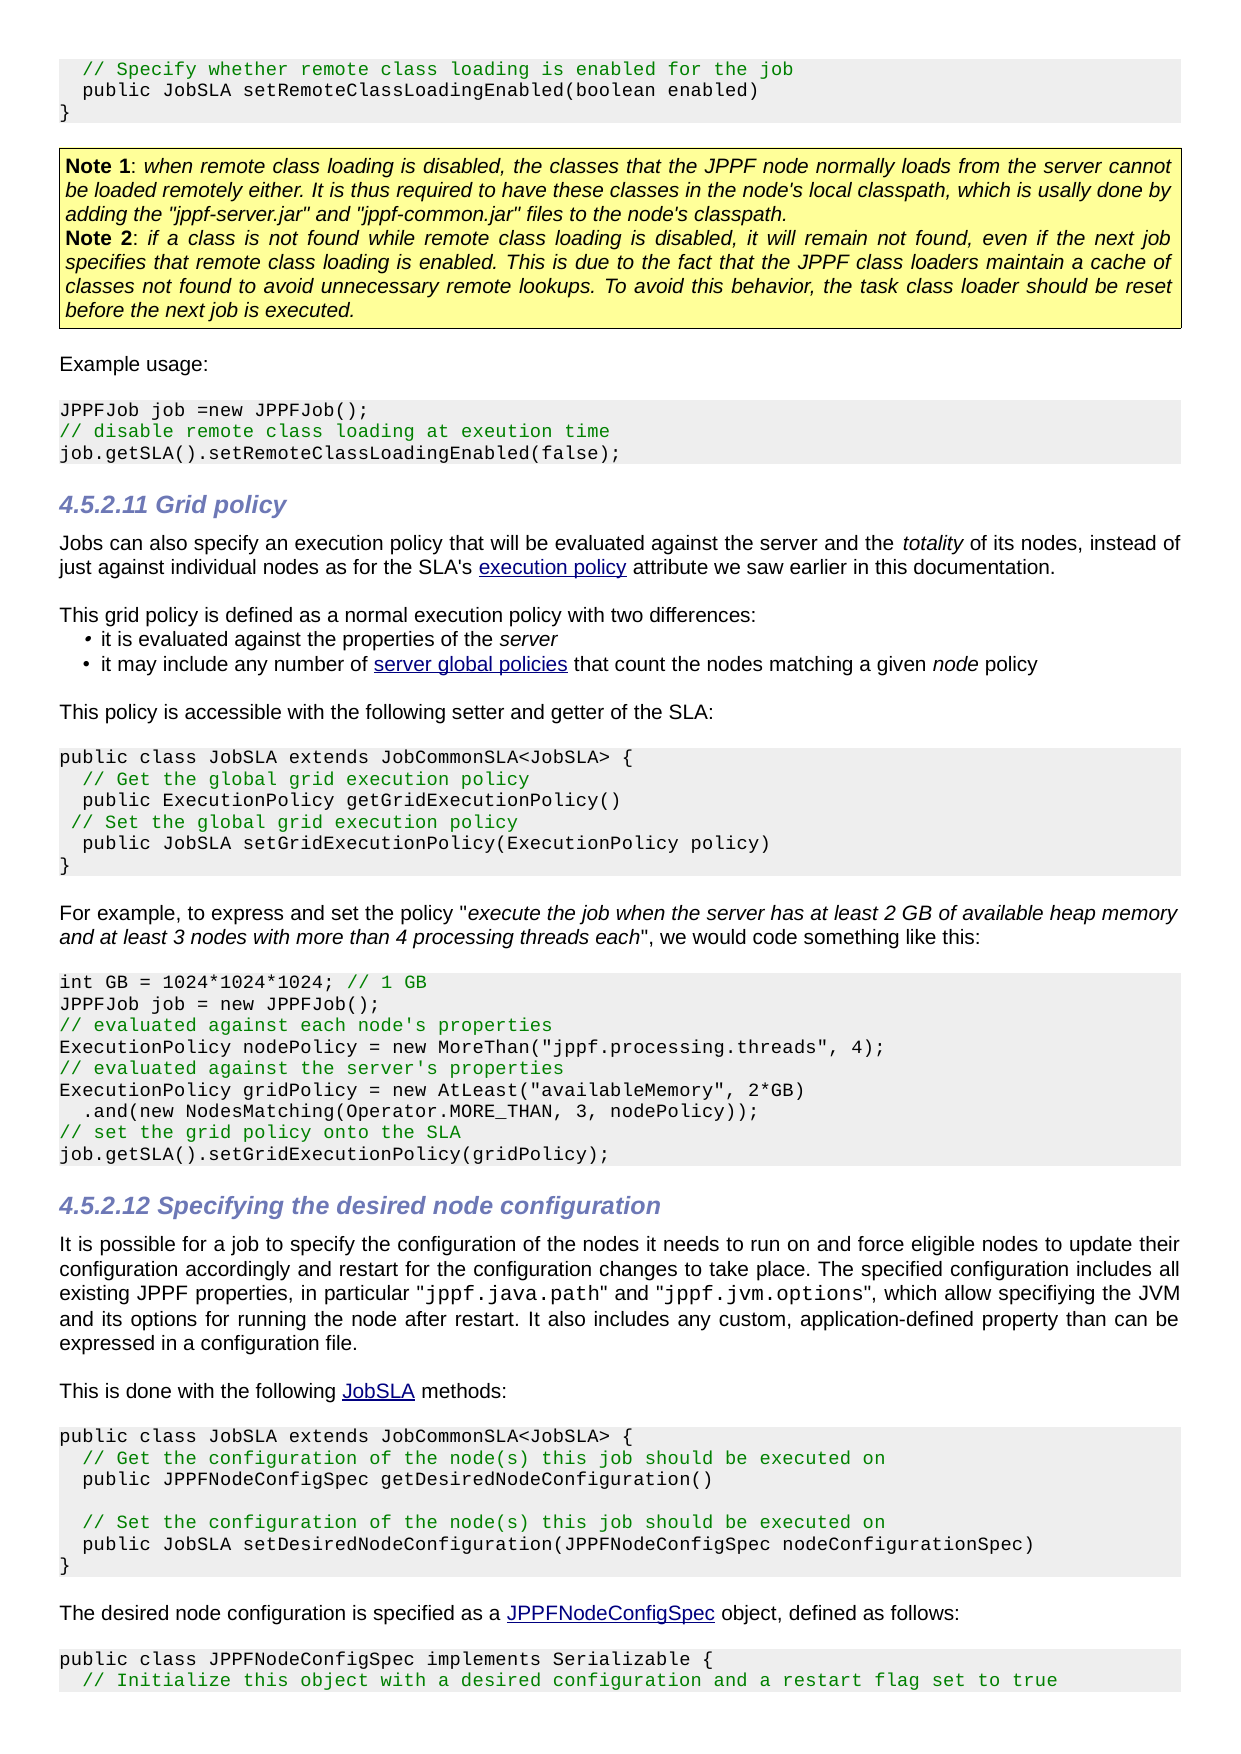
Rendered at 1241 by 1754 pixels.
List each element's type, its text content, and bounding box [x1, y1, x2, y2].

text public JobSLA setGridExecutionPolicy(ExecutionPolicy policy) [59, 833, 1181, 855]
text // Set the global grid execution policy [59, 812, 1181, 833]
text job.getSLA().setRemoteClassLoadingEnabled(false); [59, 443, 1181, 464]
text Note 2: if a class is not found while remote class loading is disabled, it will remain not found, even if the next job specifies that remote class loading is enabled. This is due to the fact that the JPPF class loaders maintain a cache of classes not found to avoid unnecessary remote lookups. To avoid this behavior, the task class loader should be reset before the next job is executed. [60, 220, 1181, 328]
text ExecutionPolicy gridPolicy = new AtLeast("availableMemory", 2*GB) [59, 1080, 1181, 1101]
text This grid policy is defined as a normal execution policy with two differences: [59, 603, 1181, 627]
subtitle Specifying the desired node configuration [59, 1191, 1181, 1220]
text public class JobSLA extends JobCommonSLA<JobSLA> { [59, 1427, 1181, 1448]
text Jobs can also specify an execution policy that will be evaluated against the server and the totality of its nodes, instead of just against individual nodes as for the SLA's execution policy attribute we saw earlier in this documentation. [59, 531, 1181, 579]
text // Set the configuration of the node(s) this job should be executed on [59, 1513, 1181, 1534]
text } [59, 1556, 1181, 1577]
text public JobSLA setRemoteClassLoadingEnabled(boolean enabled) [59, 81, 1181, 102]
list it may include any number of server global policies that count the nodes matching a given node policy [83, 651, 1181, 676]
text // evaluated against each node's properties [59, 1016, 1181, 1037]
text This is done with the following JobSLA methods: [59, 1379, 1181, 1403]
text // Initialize this object with a desired configuration and a restart flag set to true [59, 1671, 1181, 1692]
text int GB = 1024*1024*1024; // 1 GB [59, 973, 1181, 994]
text // disable remote class loading at exeution time [59, 422, 1181, 443]
text For example, to express and set the policy "execute the job when the server has at least 2 GB of available heap memory and at least 3 nodes with more than 4 processing threads each", we would code something like this: [59, 901, 1181, 949]
text .and(new NodesMatching(Operator.MORE_THAN, 3, nodePolicy)); [59, 1101, 1181, 1123]
text ExecutionPolicy nodePolicy = new MoreThan("jppf.processing.threads", 4); [59, 1037, 1181, 1058]
text // Specify whether remote class loading is enabled for the job [59, 59, 1181, 81]
text // set the grid policy onto the SLA [59, 1123, 1181, 1144]
text Note 1: when remote class loading is disabled, the classes that the JPPF node normally loads from the server cannot be loaded remotely either. It is thus required to have these classes in the node's local classpath, which is usally done by adding the "jppf-server.jar" and "jppf-common.jar" files to the node's classpath. [60, 149, 1181, 220]
text public JobSLA setDesiredNodeConfiguration(JPPFNodeConfigSpec nodeConfigurationSpec) [59, 1534, 1181, 1556]
text // Get the configuration of the node(s) this job should be executed on [59, 1448, 1181, 1470]
text The desired node configuration is specified as a JPPFNodeConfigSpec object, defined as follows: [59, 1601, 1181, 1625]
text JPPFJob job = new JPPFJob(); [59, 994, 1181, 1016]
text } [59, 855, 1181, 876]
text public ExecutionPolicy getGridExecutionPolicy() [59, 791, 1181, 812]
text JPPFJob job =new JPPFJob(); [59, 400, 1181, 422]
text job.getSLA().setGridExecutionPolicy(gridPolicy); [59, 1144, 1181, 1166]
text public class JobSLA extends JobCommonSLA<JobSLA> { [59, 748, 1181, 769]
text This policy is accessible with the following setter and getter of the SLA: [59, 699, 1181, 724]
text // Get the global grid execution policy [59, 769, 1181, 791]
text public class JPPFNodeConfigSpec implements Serializable { [59, 1649, 1181, 1671]
subtitle Grid policy [59, 489, 1181, 519]
text // evaluated against the server's properties [59, 1058, 1181, 1080]
text It is possible for a job to specify the configuration of the nodes it needs to run on and force eligible nodes to update their configuration accordingly and restart for the configuration changes to take place. The specified configuration includes all existing JPPF properties, in particular "jppf.java.path" and "jppf.jvm.options", which allow specifiying the JVM and its options for running the node after restart. It also includes any custom, application-defined property than can be expressed in a configuration file. [59, 1232, 1181, 1354]
list it is evaluated against the properties of the server [83, 627, 1181, 651]
text public JPPFNodeConfigSpec getDesiredNodeConfiguration() [59, 1470, 1181, 1491]
text } [59, 102, 1181, 123]
text Example usage: [59, 352, 1181, 376]
